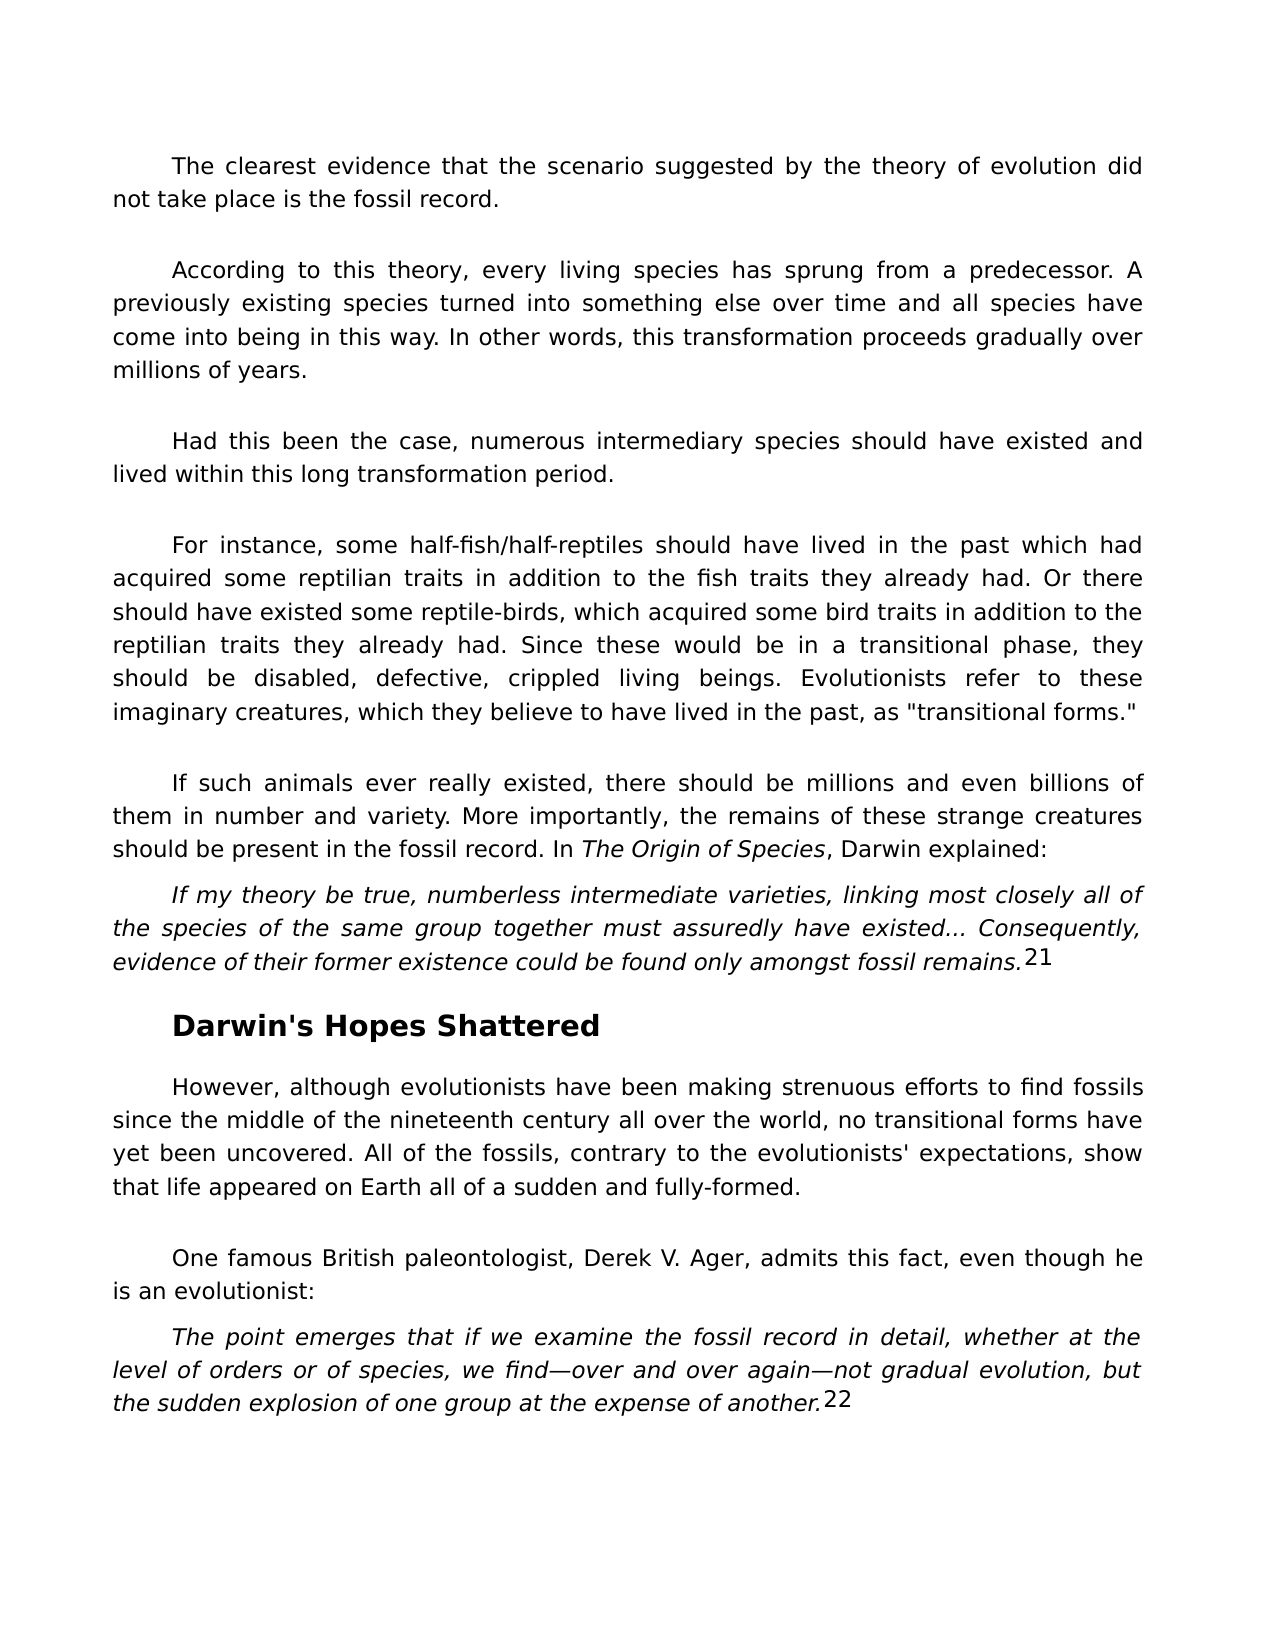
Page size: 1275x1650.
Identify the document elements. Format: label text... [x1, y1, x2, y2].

text One famous British paleontologist, Derek V. Ager, admits this fact, even though he is an evolutionist: [112, 1239, 1145, 1306]
text The point emerges that if we examine the fossil record in detail, whether at the level of orders or of species, we find—over and over again—not gradual evolution, but the sudden explosion of one group at the expense of another.22 [112, 1318, 1145, 1418]
text If such animals ever really existed, there should be millions and even billions of them in number and variety. More importantly, the remains of these strange creatures should be present in the fossil record. In The Origin of Species, Darwin explained: [112, 764, 1145, 864]
text The clearest evidence that the scenario suggested by the theory of evolution did not take place is the fossil record. [112, 148, 1145, 214]
text However, although evolutionists have been making strenuous efforts to find fossils since the middle of the nineteenth century all over the world, no transitional forms have yet been uncovered. All of the fossils, contrary to the evolutionists' expectations, show that life appeared on Earth all of a sudden and fully-formed. [112, 1068, 1145, 1202]
text Darwin's Hopes Shattered [112, 1010, 1145, 1043]
text Had this been the case, numerous intermediary species should have existed and lived within this long transformation period. [112, 423, 1145, 489]
text According to this theory, every living species has sprung from a predecessor. A previously existing species turned into something else over time and all species have come into being in this way. In other words, this transformation proceeds gradually over millions of years. [112, 252, 1145, 385]
text If my theory be true, numberless intermediate varieties, linking most closely all of the species of the same group together must assuredly have existed... Consequently, evidence of their former existence could be found only amongst fossil remains.21 [112, 877, 1145, 977]
text For instance, some half-fish/half-reptiles should have lived in the past which had acquired some reptilian traits in addition to the fish traits they already had. Or there should have existed some reptile-birds, which acquired some bird traits in addition to the reptilian traits they already had. Since these would be in a transitional phase, they should be disabled, defective, crippled living beings. Evolutionists refer to these imaginary creatures, which they believe to have lived in the past, as "transitional forms." [112, 527, 1145, 727]
